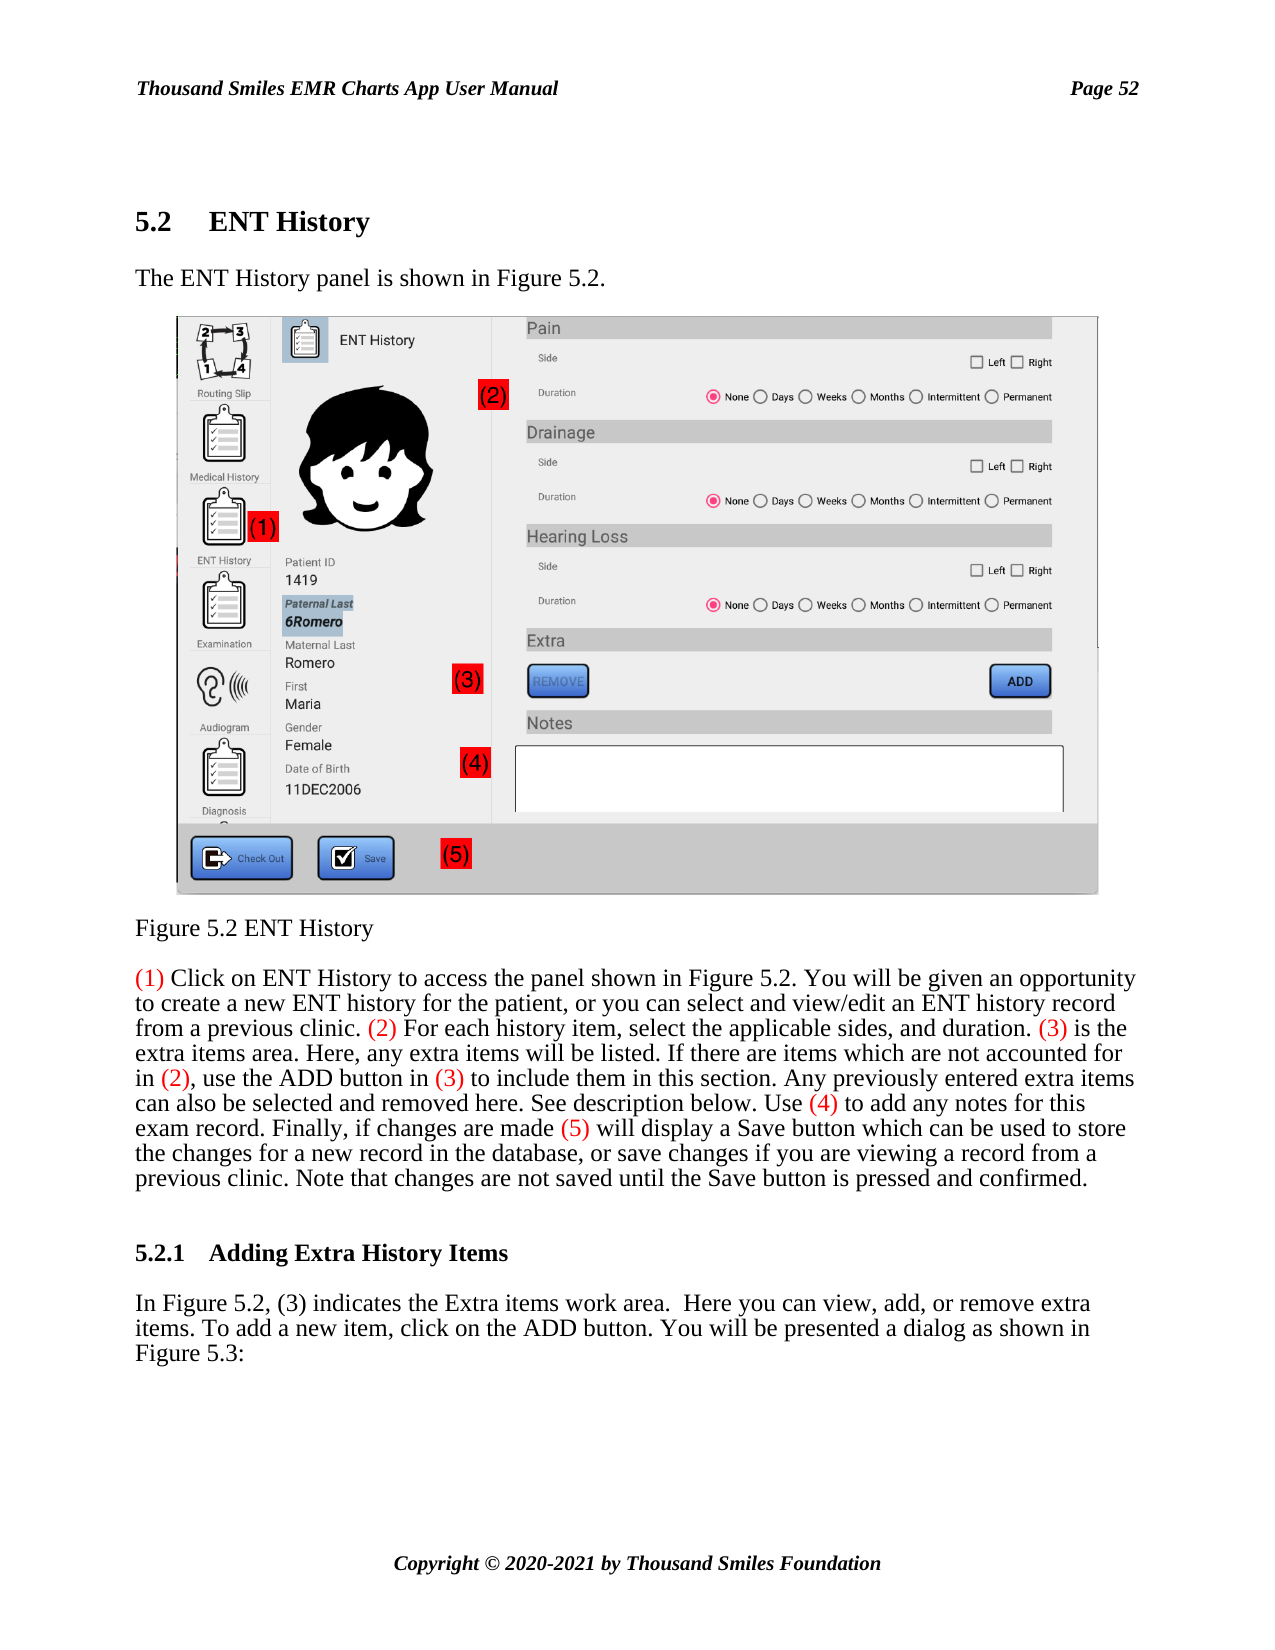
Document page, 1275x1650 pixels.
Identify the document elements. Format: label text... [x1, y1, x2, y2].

text The ENT History panel is shown in Figure 5.2. [135, 267, 1140, 292]
text In Figure 5.2, (3) indicates the Extra items work area. Here you can view, add, or remove extra items. To add a new item, click on the ADD button. You will be presented a dialog as shown in Figure 5.3: [135, 1292, 1140, 1367]
text Figure 5.2 ENT History [135, 917, 1140, 942]
subtitle Adding Extra History Items [135, 1242, 1140, 1267]
picture [176, 316, 1099, 895]
text (1) Click on ENT History to access the panel shown in Figure 5.2. You will be given an opportunity to create a new ENT history for the patient, or you can select and view/edit an ENT history record from a previous clinic. (2) For each history item, select the applicable sides, and duration. (3) is the extra items area. Here, any extra items will be listed. If there are items which are not accounted for in (2), use the ADD button in (3) to include them in this section. Any previously entered extra items can also be selected and removed here. See description below. Use (4) to add any notes for this exam record. Finally, if changes are made (5) will display a Save button which can be used to store the changes for a new record in the database, or save changes if you are viewing a record from a previous clinic. Note that changes are not saved until the Save button is pressed and confirmed. [135, 967, 1140, 1192]
subtitle ENT History [135, 204, 1140, 238]
